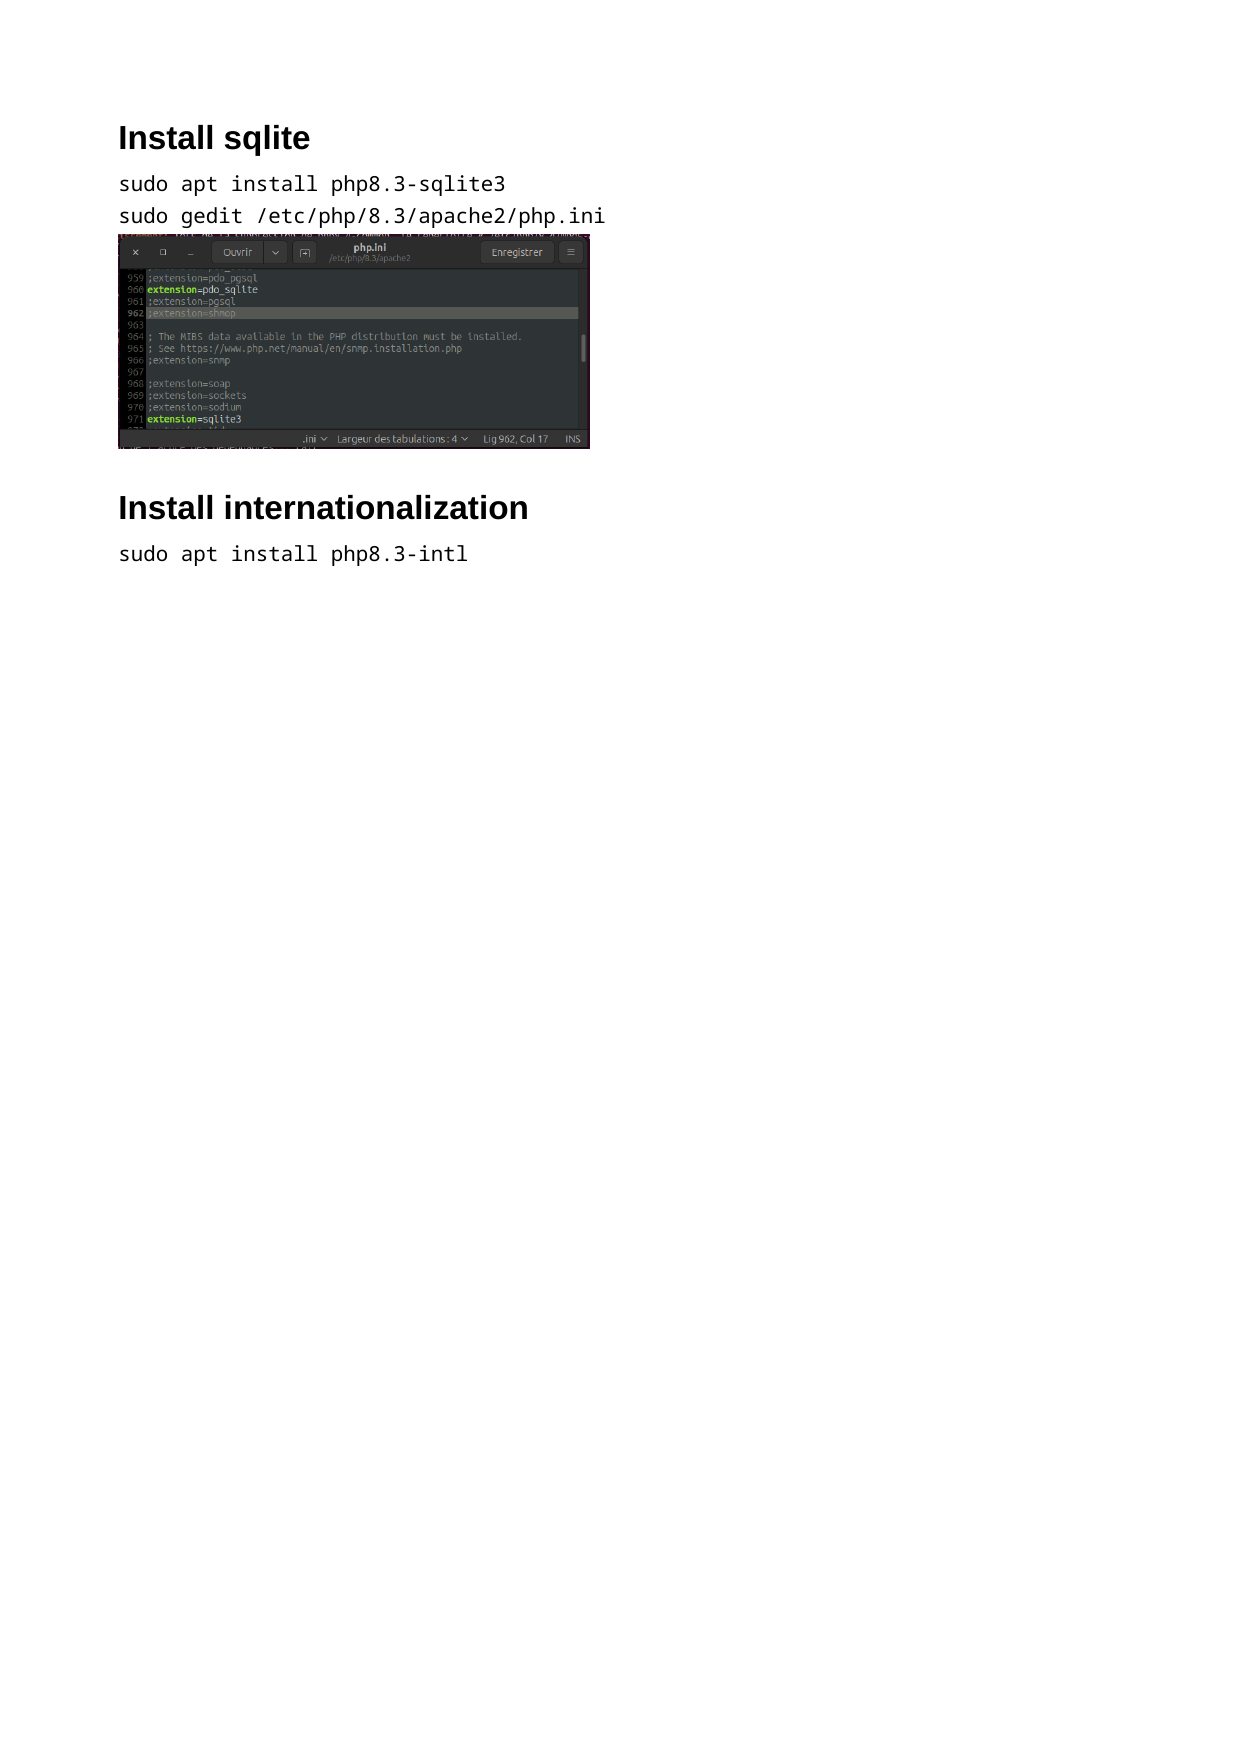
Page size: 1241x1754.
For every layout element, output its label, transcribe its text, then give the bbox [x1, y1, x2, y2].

text sudo apt install php8.3-intl [118, 539, 1122, 568]
picture [118, 234, 590, 449]
subtitle Install sqlite [118, 118, 1122, 157]
text sudo apt install php8.3-sqlite3 [118, 169, 1122, 197]
subtitle Install internationalization [118, 488, 1122, 527]
text sudo gedit /etc/php/8.3/apache2/php.ini [118, 202, 1122, 230]
